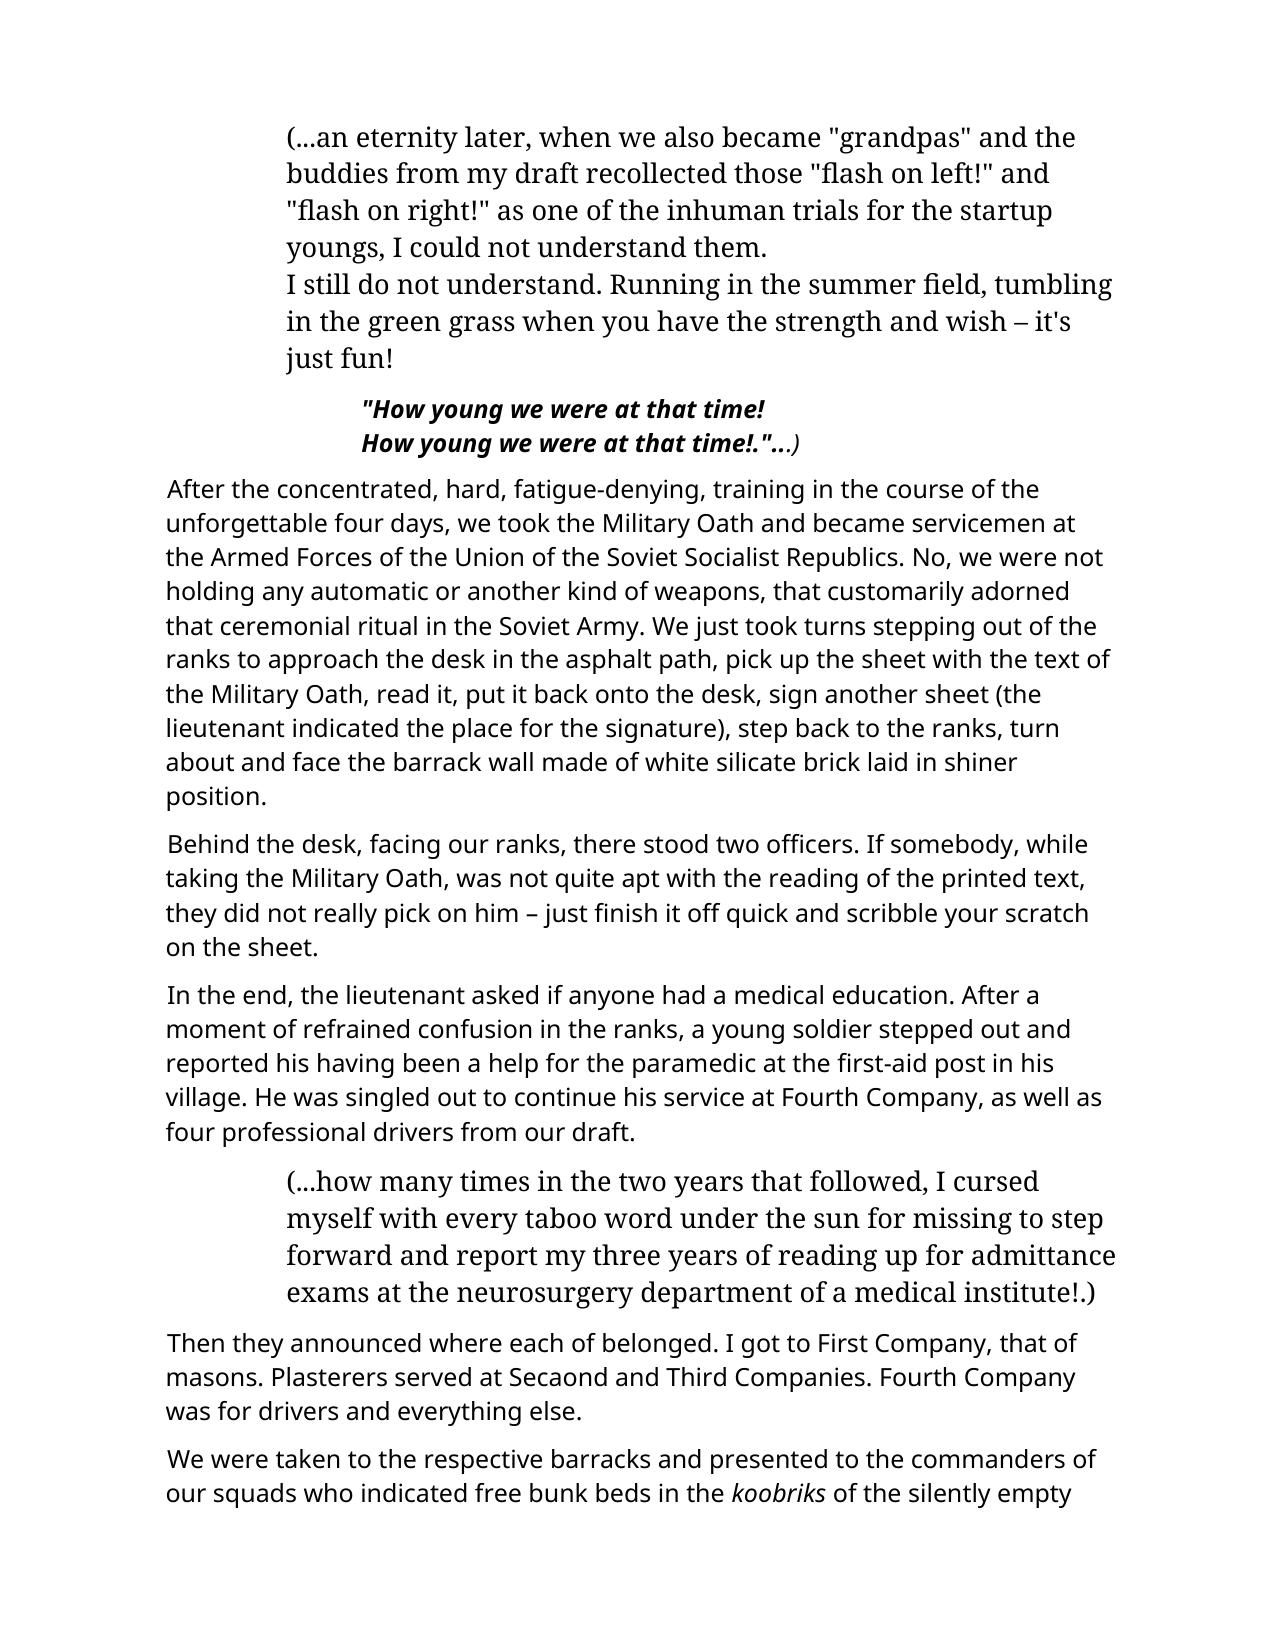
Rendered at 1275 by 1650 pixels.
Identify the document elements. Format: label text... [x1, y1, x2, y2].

text Then they announced where each of belonged. I got to First Company, that of masons. Plasterers served at Secaond and Third Companies. Fourth Company was for drivers and everything else. [165, 1325, 1118, 1427]
list (...an eternity later, when we also became "grandpas" and the buddies from my draft recollected those "flash on left!" and "flash on right!" as one of the inhuman trials for the startup youngs, I could not understand them. [286, 118, 1118, 266]
list (...how many times in the two years that followed, I cursed myself with every taboo word under the sun for missing to step forward and report my three years of reading up for admittance exams at the neurosurgery department of a medical institute!.) [286, 1163, 1118, 1310]
text In the end, the lieutenant asked if anyone had a medical education. After a moment of refrained confusion in the ranks, a young soldier stepped out and reported his having been a help for the paramedic at the first-aid post in his village. He was singled out to continue his service at Fourth Company, as well as four professional drivers from our draft. [165, 978, 1118, 1148]
text We were taken to the respective barracks and presented to the commanders of our squads who indicated free bunk beds in the koobriks of the silently empty [165, 1442, 1118, 1510]
text "How young we were at that time! [286, 391, 1118, 425]
text Behind the desk, facing our ranks, there stood two officers. If somebody, while taking the Military Oath, was not quite apt with the reading of the printed text, they did not really pick on him – just finish it off quick and scribble your scratch on the sheet. [165, 827, 1118, 963]
text After the concentrated, hard, fatigue-denying, training in the course of the unforgettable four days, we took the Military Oath and became servicemen at the Armed Forces of the Union of the Soviet Socialist Republics. No, we were not holding any automatic or another kind of weapons, that customarily adorned that ceremonial ritual in the Soviet Army. We just took turns stepping out of the ranks to approach the desk in the asphalt path, pick up the sheet with the text of the Military Oath, read it, put it back onto the desk, sign another sheet (the lieutenant indicated the place for the signature), step back to the ranks, turn about and face the barrack wall made of white silicate brick laid in shiner position. [165, 472, 1118, 812]
list I still do not understand. Running in the summer field, tumbling in the green grass when you have the strength and wish – it's just fun! [286, 266, 1118, 376]
text How young we were at that time!."...) [286, 425, 1118, 459]
